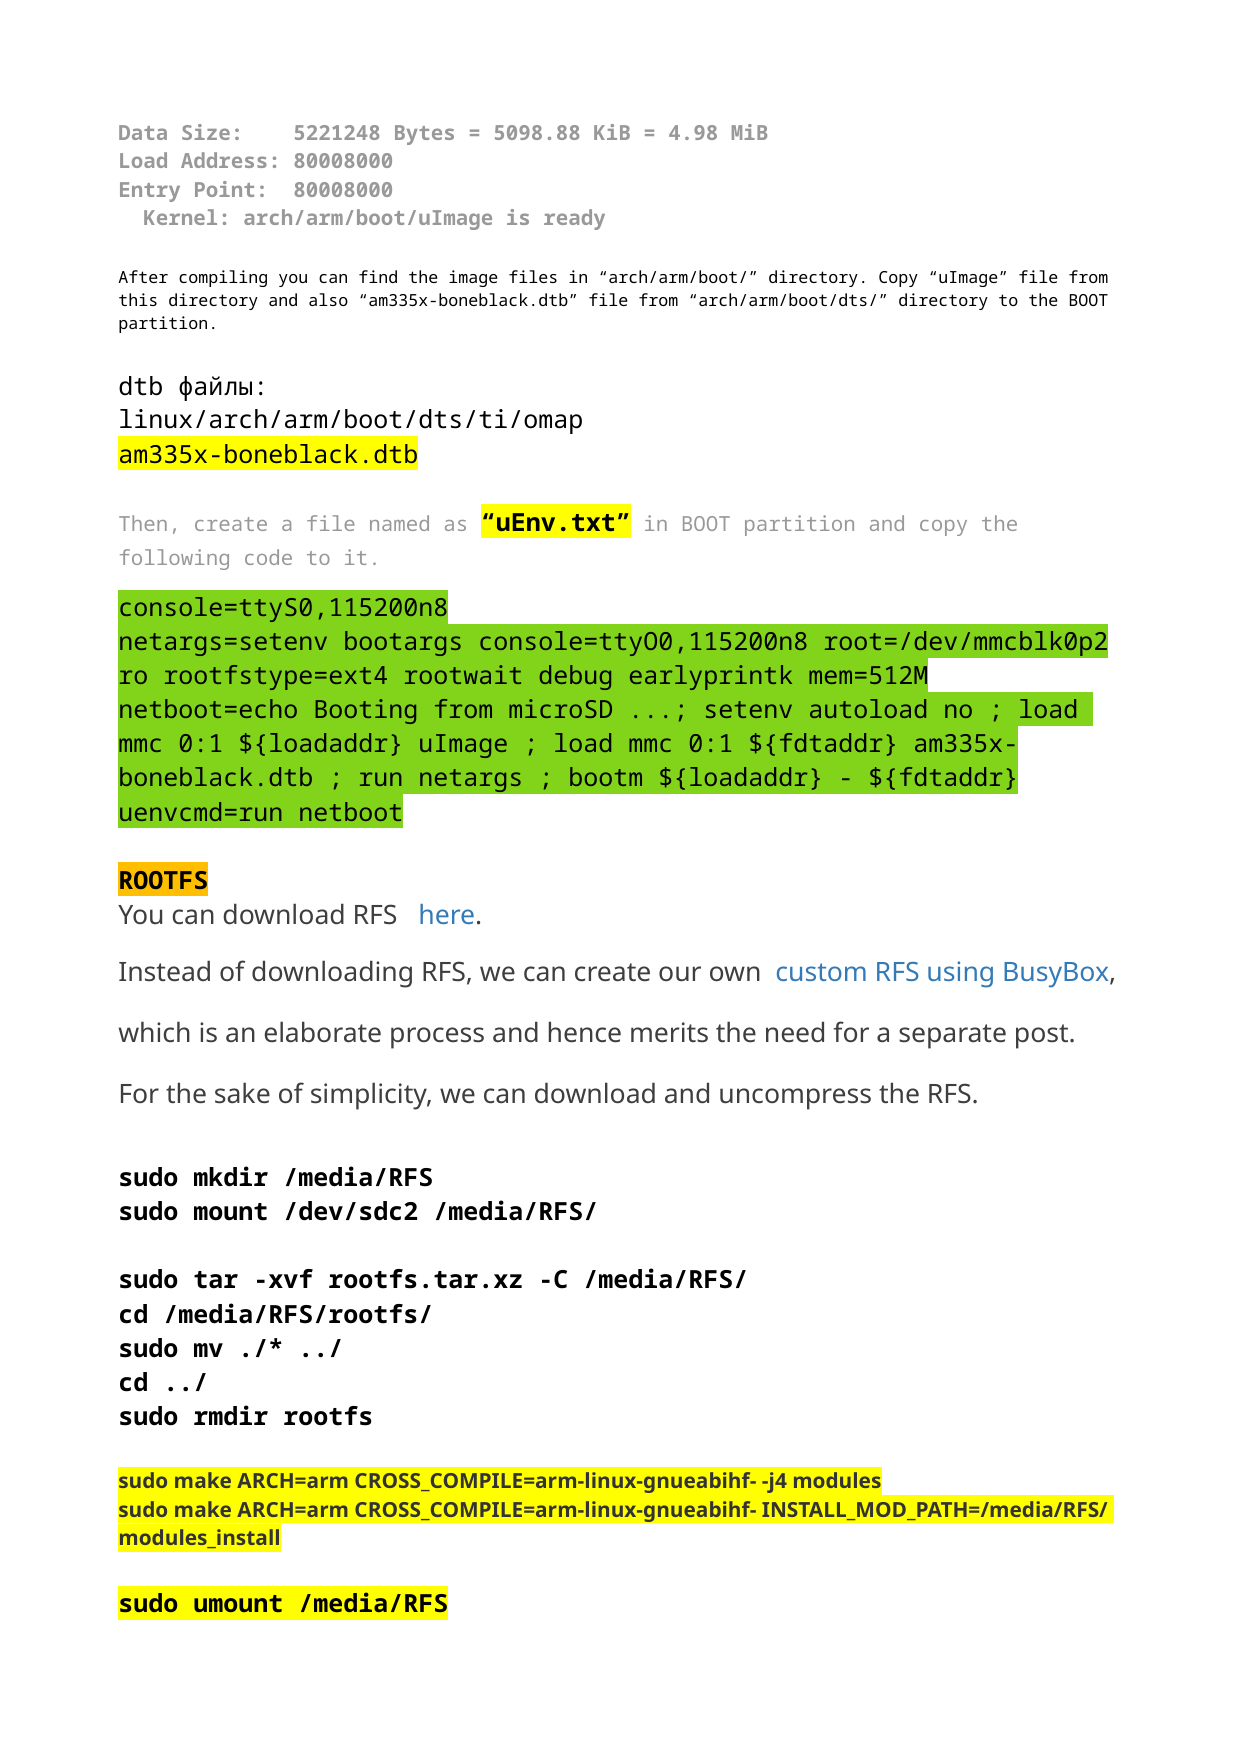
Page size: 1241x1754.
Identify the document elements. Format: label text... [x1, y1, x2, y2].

text ROOTFS [118, 862, 1122, 896]
text netboot=echo Booting from microSD ...; setenv autoload no ; load mmc 0:1 ${loadaddr} uImage ; load mmc 0:1 ${fdtaddr} am335x-boneblack.dtb ; run netargs ; bootm ${loadaddr} - ${fdtaddr} [118, 692, 1122, 794]
text You can download RFS here. [118, 896, 1122, 932]
text After compiling you can find the image files in “arch/arm/boot/” directory. Copy “uImage” file from this directory and also “am335x-boneblack.dtb” file from “arch/arm/boot/dts/” directory to the BOOT partition. [118, 266, 1122, 334]
text sudo make ARCH=arm CROSS_COMPILE=arm-linux-gnueabihf- -j4 modules [118, 1467, 1122, 1495]
text sudo make ARCH=arm CROSS_COMPILE=arm-linux-gnueabihf- INSTALL_MOD_PATH=/media/RFS/ modules_install [118, 1495, 1122, 1552]
text Instead of downloading RFS, we can create our own custom RFS using BusyBox, which is an elaborate process and hence merits the need for a separate post. For the sake of simplicity, we can download and uncompress the RFS. [118, 952, 1122, 1111]
text cd /media/RFS/rootfs/ [118, 1296, 1122, 1330]
text console=ttyS0,115200n8 [118, 590, 1122, 624]
text linux/arch/arm/boot/dts/ti/omap [118, 402, 1122, 436]
text Then, create a file named as “uEnv.txt” in BOOT partition and copy the following code to it. [118, 504, 1122, 571]
text cd ../ [118, 1364, 1122, 1398]
text uenvcmd=run netboot [118, 794, 1122, 828]
text sudo mv ./* ../ [118, 1330, 1122, 1364]
text Entry Point: 80008000 [118, 175, 1122, 203]
text sudo rmdir rootfs [118, 1398, 1122, 1432]
text Load Address: 80008000 [118, 147, 1122, 175]
text sudo mkdir /media/RFS [118, 1160, 1122, 1194]
text sudo umount /media/RFS [118, 1586, 1122, 1620]
text Kernel: arch/arm/boot/uImage is ready [118, 203, 1122, 232]
text sudo mount /dev/sdc2 /media/RFS/ [118, 1194, 1122, 1228]
text dtb файлы: [118, 368, 1122, 402]
text am335x-boneblack.dtb [118, 436, 1122, 470]
text Data Size: 5221248 Bytes = 5098.88 KiB = 4.98 MiB [118, 118, 1122, 147]
text netargs=setenv bootargs console=ttyO0,115200n8 root=/dev/mmcblk0p2 ro rootfstype=ext4 rootwait debug earlyprintk mem=512M [118, 624, 1122, 692]
text sudo tar -xvf rootfs.tar.xz -C /media/RFS/ [118, 1262, 1122, 1296]
